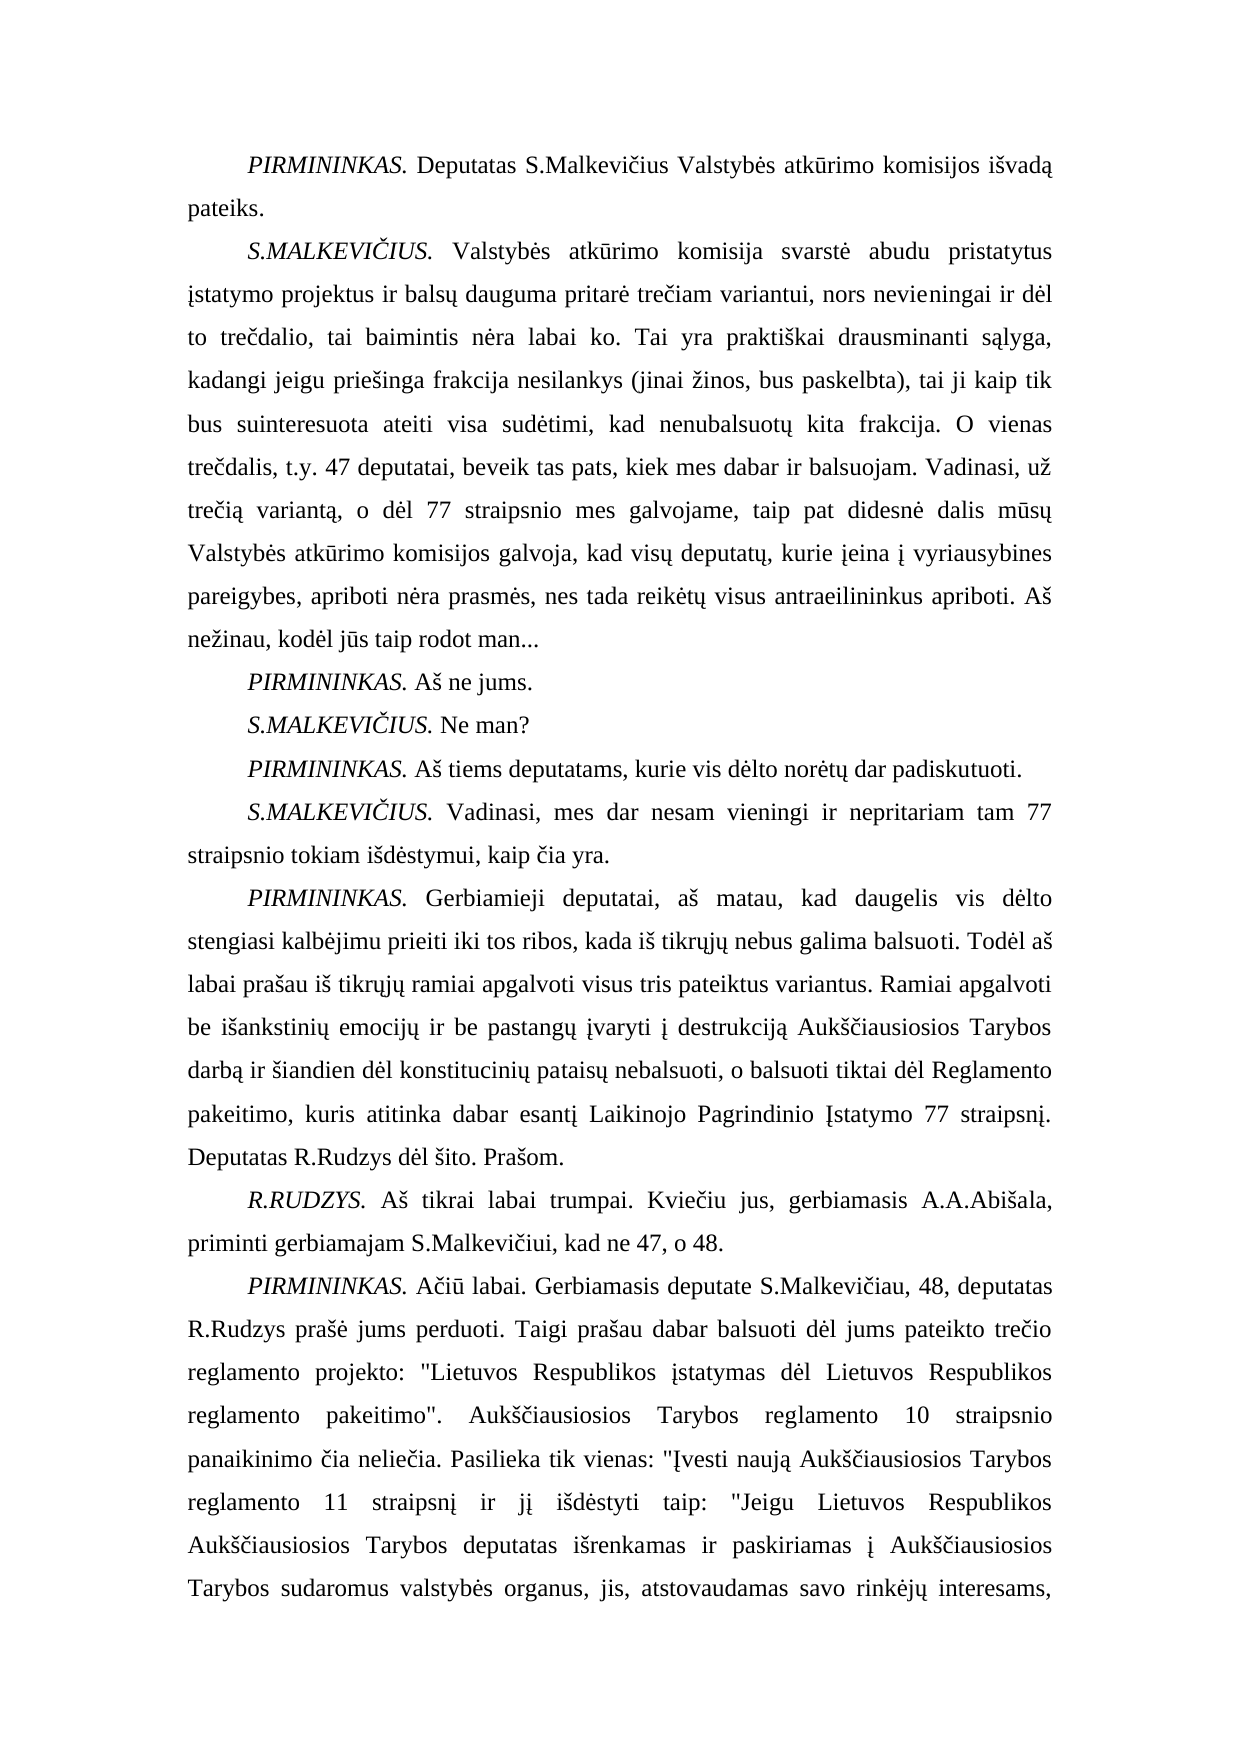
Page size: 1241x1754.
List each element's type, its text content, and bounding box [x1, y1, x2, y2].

text PIRMININKAS. Ačiū labai. Gerbiamasis deputate S.Malkevičiau, 48, de­putatas R.Rudzys prašė jums perduoti. Taigi prašau dabar balsuoti dėl jums pateikto trečio reglamento projekto: "Lietuvos Respublikos įstatymas dėl Lietuvos Respublikos reglamento pakeitimo". Aukščiausiosios Tarybos reg­lamento 10 straipsnio panaikinimo čia neliečia. Pasilieka tik vienas: "Įvesti naują Aukščiausiosios Tarybos reglamento 11 straipsnį ir jį išdėstyti taip: "Jeigu Lietuvos Respublikos Aukščiausiosios Tarybos deputatas išrenka­mas ir paskiriamas į Aukščiausiosios Tarybos sudaromus valstybės organus, jis, atstovaudamas savo rinkėjų interesams, [187, 1271, 1053, 1602]
text S.MALKEVIČIUS. Ne man? [187, 711, 1053, 739]
text S.MALKEVIČIUS. Vadinasi, mes dar nesam vieningi ir nepritariam tam 77 straipsnio tokiam išdėstymui, kaip čia yra. [187, 797, 1053, 869]
text PIRMININKAS. Gerbiamieji deputatai, aš matau, kad daugelis vis dėlto stengiasi kalbėjimu prieiti iki tos ribos, kada iš tikrųjų nebus galima balsuo­ti. Todėl aš labai prašau iš tikrųjų ramiai apgalvoti visus tris pateiktus variantus. Ramiai apgalvoti be išankstinių emocijų ir be pastangų įvaryti į destrukciją Aukščiausiosios Tarybos darbą ir šiandien dėl konstitucinių pa­taisų nebalsuoti, o balsuoti tiktai dėl Reglamento pakeitimo, kuris atitinka dabar esantį Laikinojo Pagrindinio Įstatymo 77 straipsnį. Deputatas R.Ru­dzys dėl šito. Prašom. [187, 883, 1053, 1171]
text PIRMININKAS. Aš tiems deputatams, kurie vis dėlto norėtų dar padisku­tuoti. [187, 754, 1053, 782]
text PIRMININKAS. Aš ne jums. [187, 667, 1053, 696]
text PIRMININKAS. Deputatas S.Malkevičius Valstybės atkūrimo komisijos išvadą pateiks. [187, 150, 1053, 222]
text R.RUDZYS. Aš tikrai labai trumpai. Kviečiu jus, gerbiamasis A.A.Abiša­la, priminti gerbiamajam S.Malkevičiui, kad ne 47, o 48. [187, 1185, 1053, 1257]
text S.MALKEVIČIUS. Valstybės atkūrimo komisija svarstė abudu pristatytus įstatymo projektus ir balsų dauguma pritarė trečiam variantui, nors nevie­ningai ir dėl to trečdalio, tai baimintis nėra labai ko. Tai yra praktiškai drausminanti sąlyga, kadangi jeigu priešinga frakcija nesilankys (jinai žinos, bus paskelbta), tai ji kaip tik bus suinteresuota ateiti visa sudėtimi, kad nenubalsuotų kita frakcija. O vienas trečdalis, t.y. 47 deputatai, beveik tas pats, kiek mes dabar ir balsuojam. Vadinasi, už trečią variantą, o dėl 77 straipsnio mes galvojame, taip pat didesnė dalis mūsų Valstybės atkūrimo komisijos galvoja, kad visų deputatų, kurie įeina į vyriausybines pareigybes, apriboti nėra prasmės, nes tada reikėtų visus antraeilininkus apriboti. Aš nežinau, kodėl jūs taip rodot man... [187, 236, 1053, 653]
